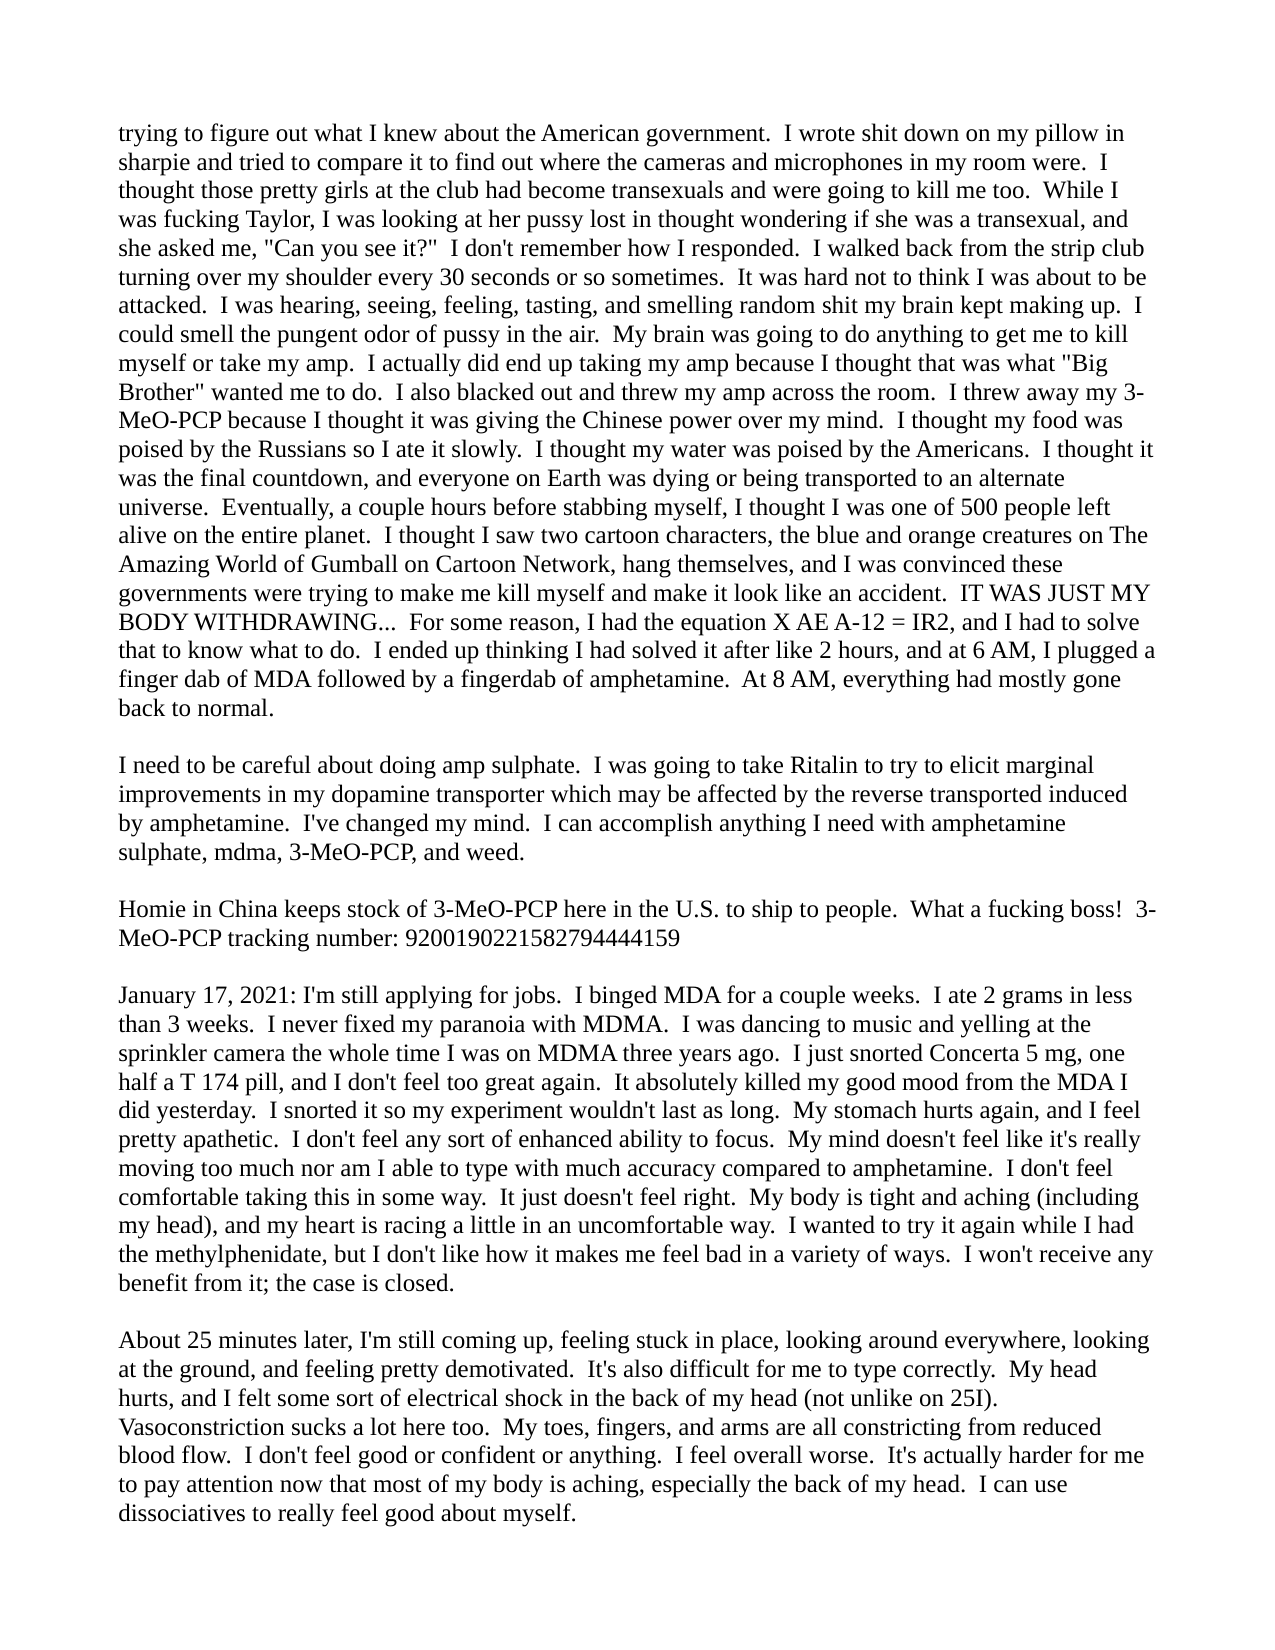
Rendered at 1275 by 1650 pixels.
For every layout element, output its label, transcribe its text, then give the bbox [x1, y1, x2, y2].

text I need to be careful about doing amp sulphate. I was going to take Ritalin to try to elicit marginal improvements in my dopamine transporter which may be affected by the reverse transported induced by amphetamine. I've changed my mind. I can accomplish anything I need with amphetamine sulphate, mdma, 3-MeO-PCP, and weed. [118, 751, 1157, 866]
text Homie in China keeps stock of 3-MeO-PCP here in the U.S. to ship to people. What a fucking boss! 3-MeO-PCP tracking number: 9200190221582794444159 [118, 894, 1157, 952]
text January 17, 2021: I'm still applying for jobs. I binged MDA for a couple weeks. I ate 2 grams in less than 3 weeks. I never fixed my paranoia with MDMA. I was dancing to music and yelling at the sprinkler camera the whole time I was on MDMA three years ago. I just snorted Concerta 5 mg, one half a T 174 pill, and I don't feel too great again. It absolutely killed my good mood from the MDA I did yesterday. I snorted it so my experiment wouldn't last as long. My stomach hurts again, and I feel pretty apathetic. I don't feel any sort of enhanced ability to focus. My mind doesn't feel like it's really moving too much nor am I able to type with much accuracy compared to amphetamine. I don't feel comfortable taking this in some way. It just doesn't feel right. My body is tight and aching (including my head), and my heart is racing a little in an uncomfortable way. I wanted to try it again while I had the methylphenidate, but I don't like how it makes me feel bad in a variety of ways. I won't receive any benefit from it; the case is closed. [118, 981, 1157, 1297]
text trying to figure out what I knew about the American government. I wrote shit down on my pillow in sharpie and tried to compare it to find out where the cameras and microphones in my room were. I thought those pretty girls at the club had become transexuals and were going to kill me too. While I was fucking Taylor, I was looking at her pussy lost in thought wondering if she was a transexual, and she asked me, "Can you see it?" I don't remember how I responded. I walked back from the strip club turning over my shoulder every 30 seconds or so sometimes. It was hard not to think I was about to be attacked. I was hearing, seeing, feeling, tasting, and smelling random shit my brain kept making up. I could smell the pungent odor of pussy in the air. My brain was going to do anything to get me to kill myself or take my amp. I actually did end up taking my amp because I thought that was what "Big Brother" wanted me to do. I also blacked out and threw my amp across the room. I threw away my 3-MeO-PCP because I thought it was giving the Chinese power over my mind. I thought my food was poised by the Russians so I ate it slowly. I thought my water was poised by the Americans. I thought it was the final countdown, and everyone on Earth was dying or being transported to an alternate universe. Eventually, a couple hours before stabbing myself, I thought I was one of 500 people left alive on the entire planet. I thought I saw two cartoon characters, the blue and orange creatures on The Amazing World of Gumball on Cartoon Network, hang themselves, and I was convinced these governments were trying to make me kill myself and make it look like an accident. IT WAS JUST MY BODY WITHDRAWING... For some reason, I had the equation X AE A-12 = IR2, and I had to solve that to know what to do. I ended up thinking I had solved it after like 2 hours, and at 6 AM, I plugged a finger dab of MDA followed by a fingerdab of amphetamine. At 8 AM, everything had mostly gone back to normal. [118, 118, 1157, 722]
text About 25 minutes later, I'm still coming up, feeling stuck in place, looking around everywhere, looking at the ground, and feeling pretty demotivated. It's also difficult for me to type correctly. My head hurts, and I felt some sort of electrical shock in the back of my head (not unlike on 25I). Vasoconstriction sucks a lot here too. My toes, fingers, and arms are all constricting from reduced blood flow. I don't feel good or confident or anything. I feel overall worse. It's actually harder for me to pay attention now that most of my body is aching, especially the back of my head. I can use dissociatives to really feel good about myself. [118, 1326, 1157, 1527]
